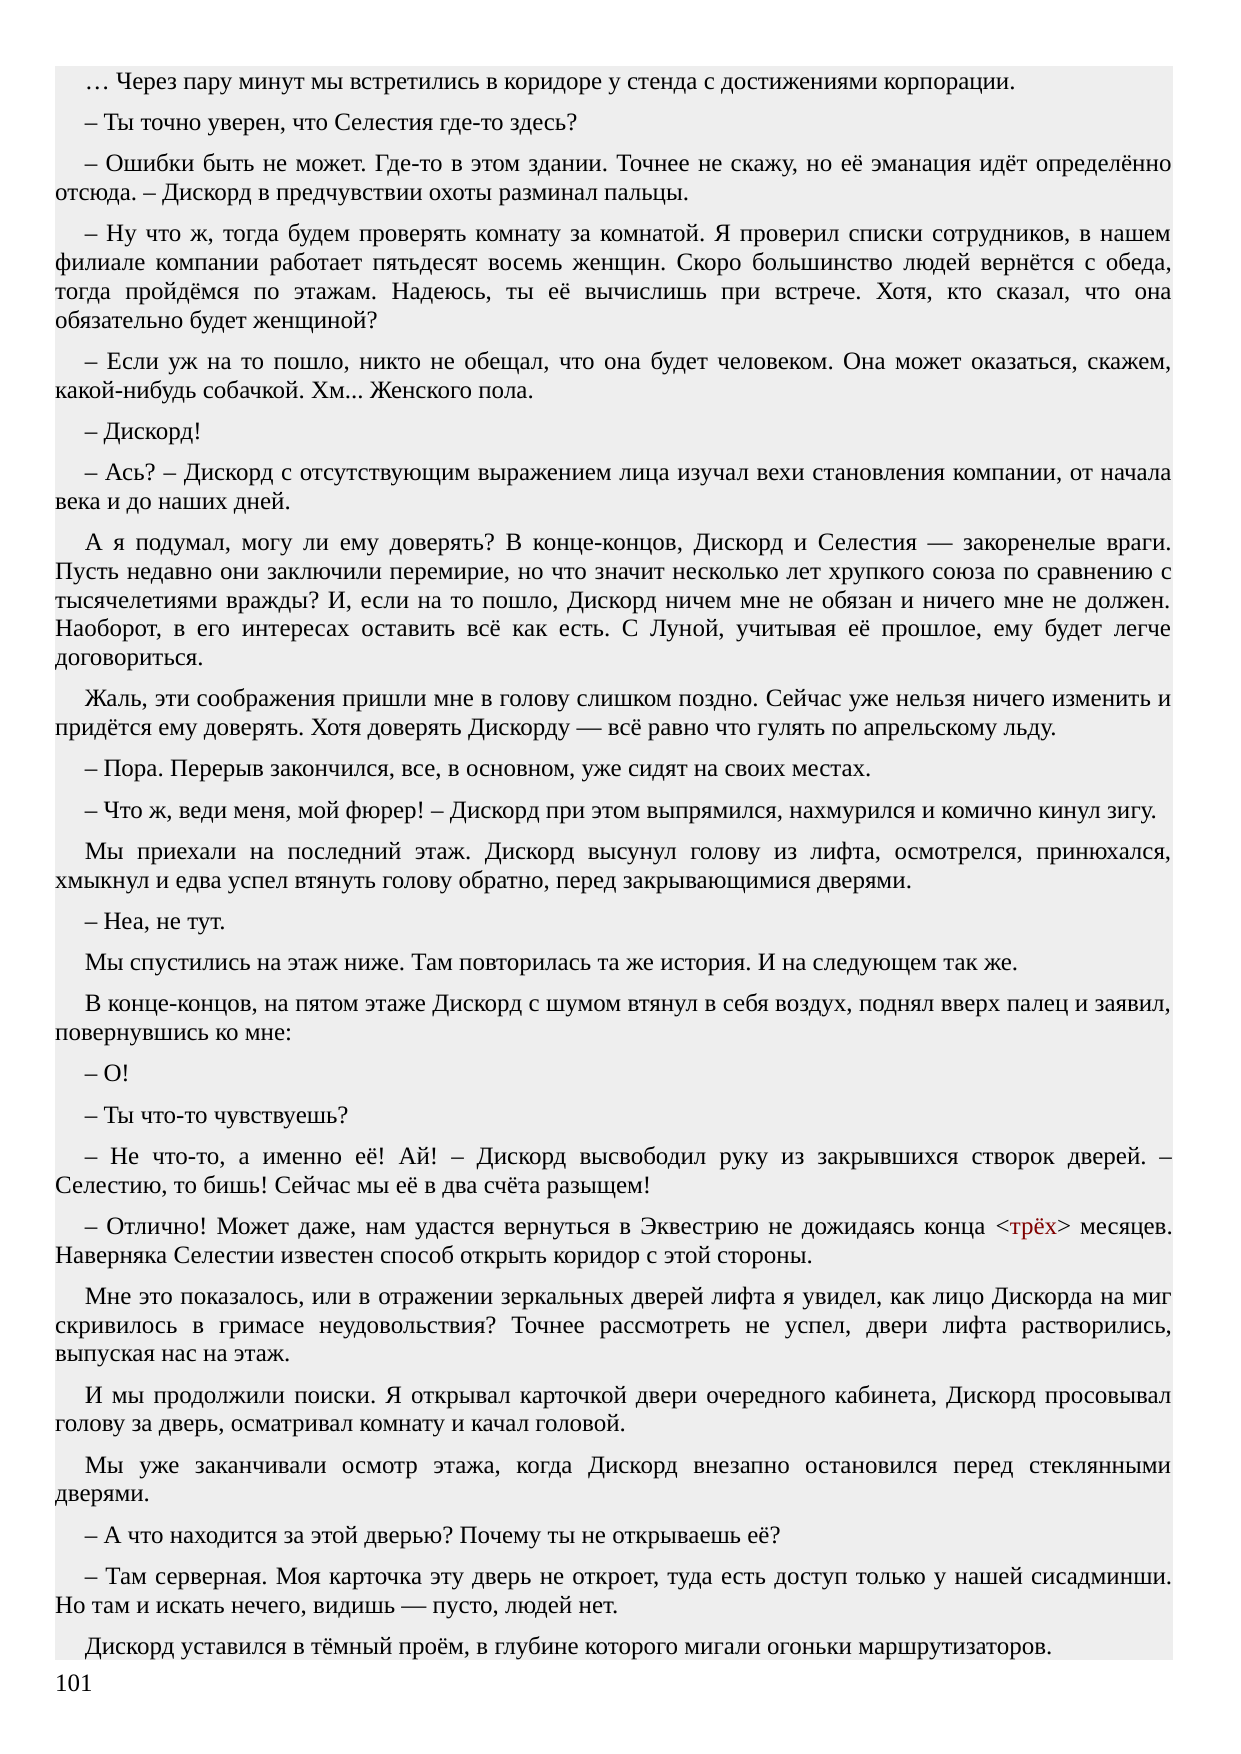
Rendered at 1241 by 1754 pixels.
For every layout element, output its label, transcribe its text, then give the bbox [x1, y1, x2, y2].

text … Через пару минут мы встретились в коридоре у стенда с достижениями корпорации. [55, 66, 1173, 95]
text И мы продолжили поиски. Я открывал карточкой двери очередного кабинета, Дискорд просовывал голову за дверь, осматривал комнату и качал головой. [55, 1380, 1173, 1437]
text А я подумал, могу ли ему доверять? В конце-концов, Дискорд и Селестия — закоренелые враги. Пусть недавно они заключили перемирие, но что значит несколько лет хрупкого союза по сравнению с тысячелетиями вражды? И, если на то пошло, Дискорд ничем мне не обязан и ничего мне не должен. Наоборот, в его интересах оставить всё как есть. С Луной, учитывая её прошлое, ему будет легче договориться. [55, 527, 1173, 671]
text В конце-концов, на пятом этаже Дискорд с шумом втянул в себя воздух, поднял вверх палец и заявил, повернувшись ко мне: [55, 988, 1173, 1046]
text – Неа, не тут. [55, 906, 1173, 935]
text Мне это показалось, или в отражении зеркальных дверей лифта я увидел, как лицо Дискорда на миг скривилось в гримасе неудовольствия? Точнее рассмотреть не успел, двери лифта растворились, выпуская нас на этаж. [55, 1281, 1173, 1367]
text – Ась? – Дискорд с отсутствующим выражением лица изучал вехи становления компании, от начала века и до наших дней. [55, 457, 1173, 515]
text – Ты что-то чувствуешь? [55, 1100, 1173, 1128]
text – Пора. Перерыв закончился, все, в основном, уже сидят на своих местах. [55, 753, 1173, 782]
text – Там серверная. Моя карточка эту дверь не откроет, туда есть доступ только у нашей сисадминши. Но там и искать нечего, видишь — пусто, людей нет. [55, 1561, 1173, 1618]
text Мы спустились на этаж ниже. Там повторилась та же история. И на следующем так же. [55, 947, 1173, 976]
text – Не что-то, а именно её! Ай! – Дискорд высвободил руку из закрывшихся створок дверей. – Селестию, то бишь! Сейчас мы её в два счёта разыщем! [55, 1141, 1173, 1198]
text Жаль, эти соображения пришли мне в голову слишком поздно. Сейчас уже нельзя ничего изменить и придётся ему доверять. Хотя доверять Дискорду — всё равно что гулять по апрельскому льду. [55, 683, 1173, 741]
text – Дискорд! [55, 416, 1173, 445]
text – Ну что ж, тогда будем проверять комнату за комнатой. Я проверил списки сотрудников, в нашем филиале компании работает пятьдесят восемь женщин. Скоро большинство людей вернётся с обеда, тогда пройдёмся по этажам. Надеюсь, ты её вычислишь при встрече. Хотя, кто сказал, что она обязательно будет женщиной? [55, 218, 1173, 333]
text Мы уже заканчивали осмотр этажа, когда Дискорд внезапно остановился перед стеклянными дверями. [55, 1450, 1173, 1507]
text – Отлично! Может даже, нам удастся вернуться в Эквестрию не дожидаясь конца <трёх> месяцев. Наверняка Селестии известен способ открыть коридор с этой стороны. [55, 1211, 1173, 1268]
text – Что ж, веди меня, мой фюрер! – Дискорд при этом выпрямился, нахмурился и комично кинул зигу. [55, 795, 1173, 823]
text Мы приехали на последний этаж. Дискорд высунул голову из лифта, осмотрелся, принюхался, хмыкнул и едва успел втянуть голову обратно, перед закрывающимися дверями. [55, 836, 1173, 893]
text – Ты точно уверен, что Селестия где-то здесь? [55, 107, 1173, 136]
text Дискорд уставился в тёмный проём, в глубине которого мигали огоньки маршрутизаторов. [55, 1631, 1173, 1660]
text – Если уж на то пошло, никто не обещал, что она будет человеком. Она может оказаться, скажем, какой-нибудь собачкой. Хм... Женского пола. [55, 346, 1173, 403]
text – Ошибки быть не может. Где-то в этом здании. Точнее не скажу, но её эманация идёт определённо отсюда. – Дискорд в предчувствии охоты разминал пальцы. [55, 148, 1173, 206]
text – О! [55, 1058, 1173, 1087]
text – А что находится за этой дверью? Почему ты не открываешь её? [55, 1520, 1173, 1548]
